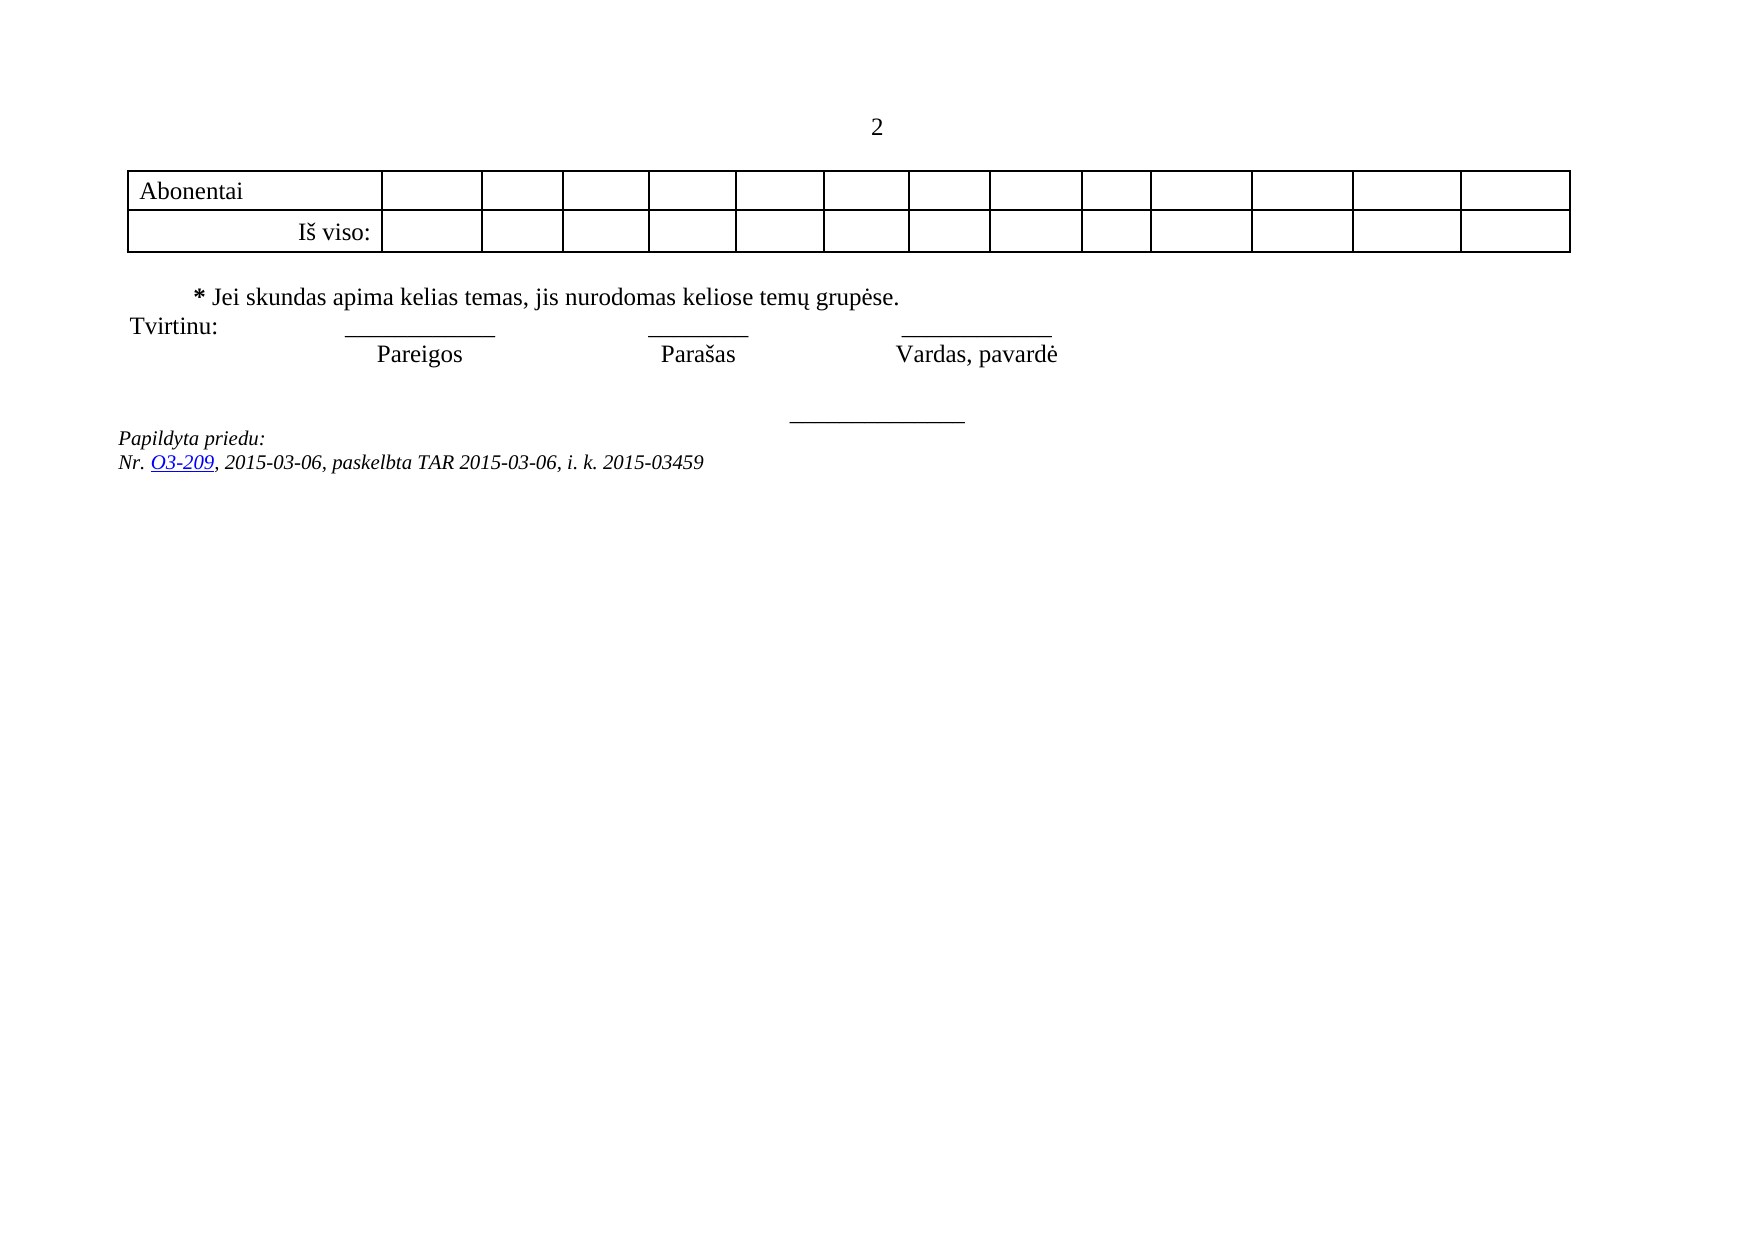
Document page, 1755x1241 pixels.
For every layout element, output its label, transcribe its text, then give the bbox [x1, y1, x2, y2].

table_cell [1253, 172, 1352, 209]
text ______________ [118, 397, 1636, 426]
table_cell [564, 172, 648, 209]
text * Jei skundas apima kelias temas, jis nurodomas keliose temų grupėse. [118, 282, 1636, 311]
table_cell [1083, 172, 1150, 209]
table_cell [825, 211, 908, 251]
table_cell [483, 211, 562, 251]
table_header ________ Parašas [565, 311, 831, 368]
table_cell [383, 211, 481, 251]
table_cell [825, 172, 908, 209]
table_cell [650, 172, 735, 209]
table_cell [737, 211, 823, 251]
table_cell [564, 211, 648, 251]
text Nr. O3-209, 2015-03-06, paskelbta TAR 2015-03-06, i. k. 2015-03459 [118, 450, 1636, 474]
table_cell [737, 172, 823, 209]
table_cell [1083, 211, 1150, 251]
table_cell [1253, 211, 1352, 251]
table_cell [383, 172, 481, 209]
table_cell [910, 211, 989, 251]
table_header ____________ Vardas, pavardė [831, 311, 1122, 368]
table_cell [1354, 211, 1460, 251]
table_cell [1152, 172, 1251, 209]
table_cell [1462, 211, 1569, 251]
table_cell Abonentai [129, 172, 381, 209]
table_cell [1354, 172, 1460, 209]
table_cell [650, 211, 735, 251]
table_cell [1462, 172, 1569, 209]
table_cell [991, 172, 1081, 209]
table_cell [1152, 211, 1251, 251]
table_header Tvirtinu: [118, 311, 274, 368]
text Papildyta priedu: [118, 426, 1636, 450]
table_cell [483, 172, 562, 209]
table_header ____________ Pareigos [274, 311, 565, 368]
table_cell [910, 172, 989, 209]
table_cell [991, 211, 1081, 251]
table_cell Iš viso: [129, 211, 381, 251]
